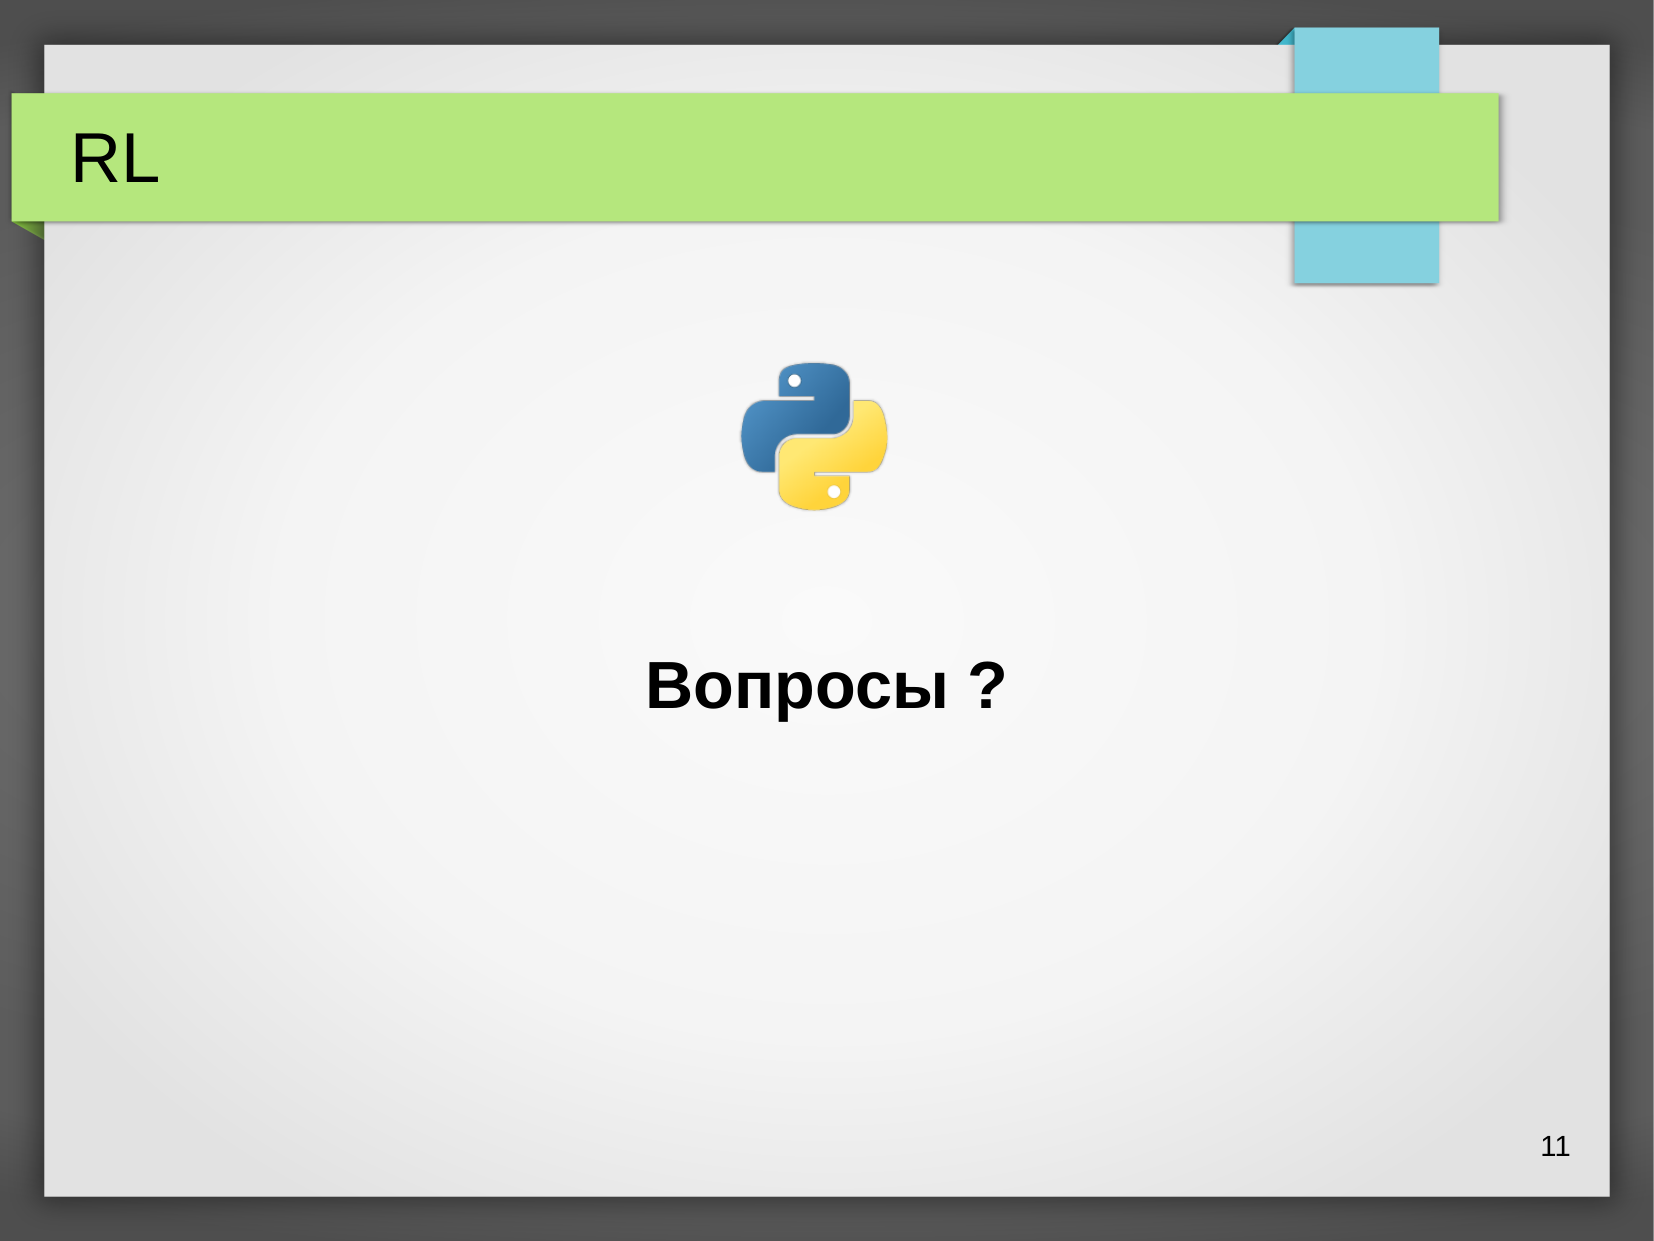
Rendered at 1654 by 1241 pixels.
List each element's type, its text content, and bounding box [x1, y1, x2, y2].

subtitle Вопросы ? [82, 236, 1571, 1134]
picture [0, 0, 1654, 1241]
title RL [70, 118, 1205, 199]
